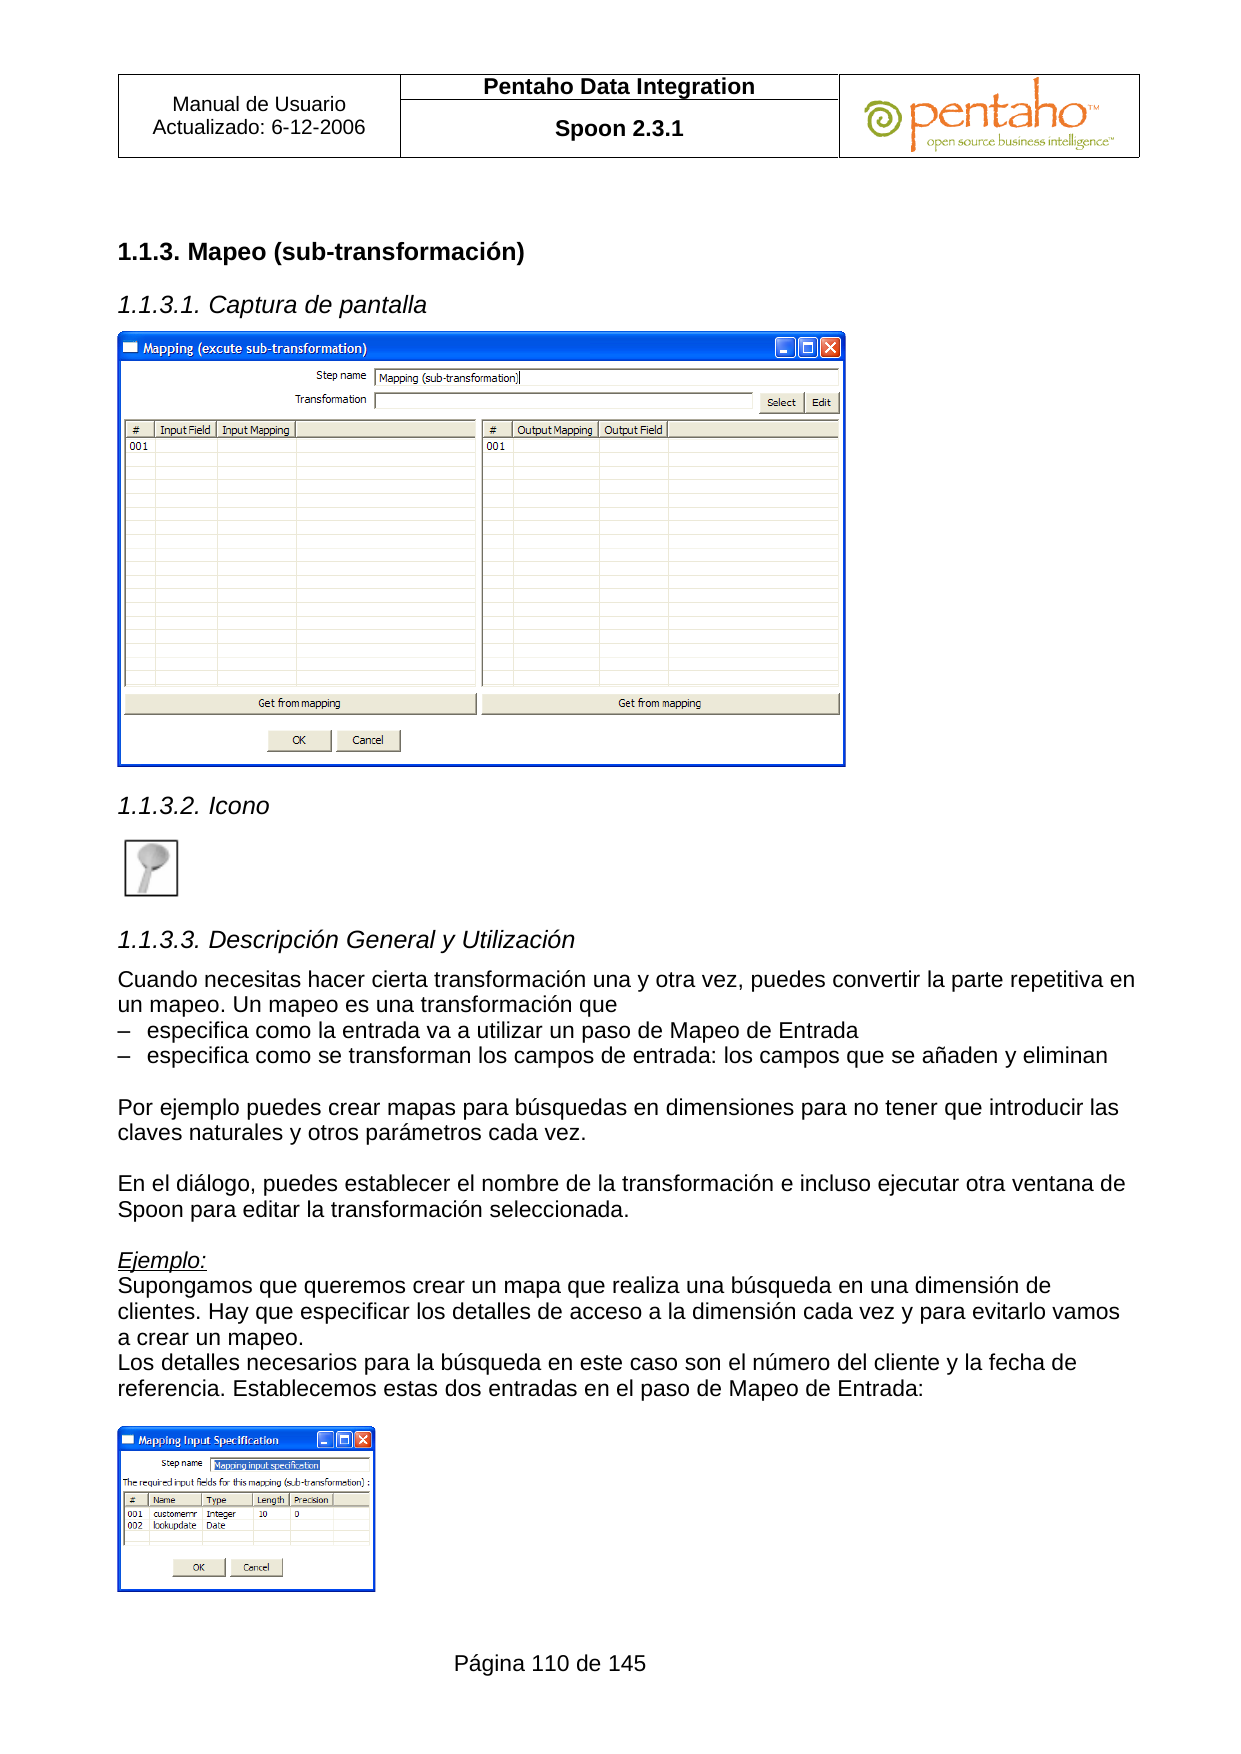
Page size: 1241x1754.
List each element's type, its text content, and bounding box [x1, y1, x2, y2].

subtitle Mapeo (sub-transformación) [117, 238, 1137, 266]
picture [117, 331, 846, 767]
picture [117, 1426, 376, 1592]
list especifica como se transforman los campos de entrada: los campos que se añaden y eliminan [117, 1043, 1137, 1069]
text Los detalles necesarios para la búsqueda en este caso son el número del cliente y la fecha de referencia. Establecemos estas dos entradas en el paso de Mapeo de Entrada: [117, 1350, 1137, 1401]
text Cuando necesitas hacer cierta transformación una y otra vez, puedes convertir la parte repetitiva en un mapeo. Un mapeo es una transformación que [117, 966, 1137, 1017]
text Ejemplo: [117, 1248, 1137, 1273]
subtitle Captura de pantalla [117, 291, 1137, 319]
subtitle Descripción General y Utilización [117, 926, 1137, 954]
text Por ejemplo puedes crear mapas para búsquedas en dimensiones para no tener que introducir las claves naturales y otros parámetros cada vez. [117, 1094, 1137, 1146]
subtitle Icono [117, 792, 1137, 820]
text En el diálogo, puedes establecer el nombre de la transformación e incluso ejecutar otra ventana de Spoon para editar la transformación seleccionada. [117, 1171, 1137, 1222]
text Supongamos que queremos crear un mapa que realiza una búsqueda en una dimensión de clientes. Hay que especificar los detalles de acceso a la dimensión cada vez y para evitarlo vamos a crear un mapeo. [117, 1273, 1137, 1350]
list especifica como la entrada va a utilizar un paso de Mapeo de Entrada [117, 1017, 1137, 1043]
